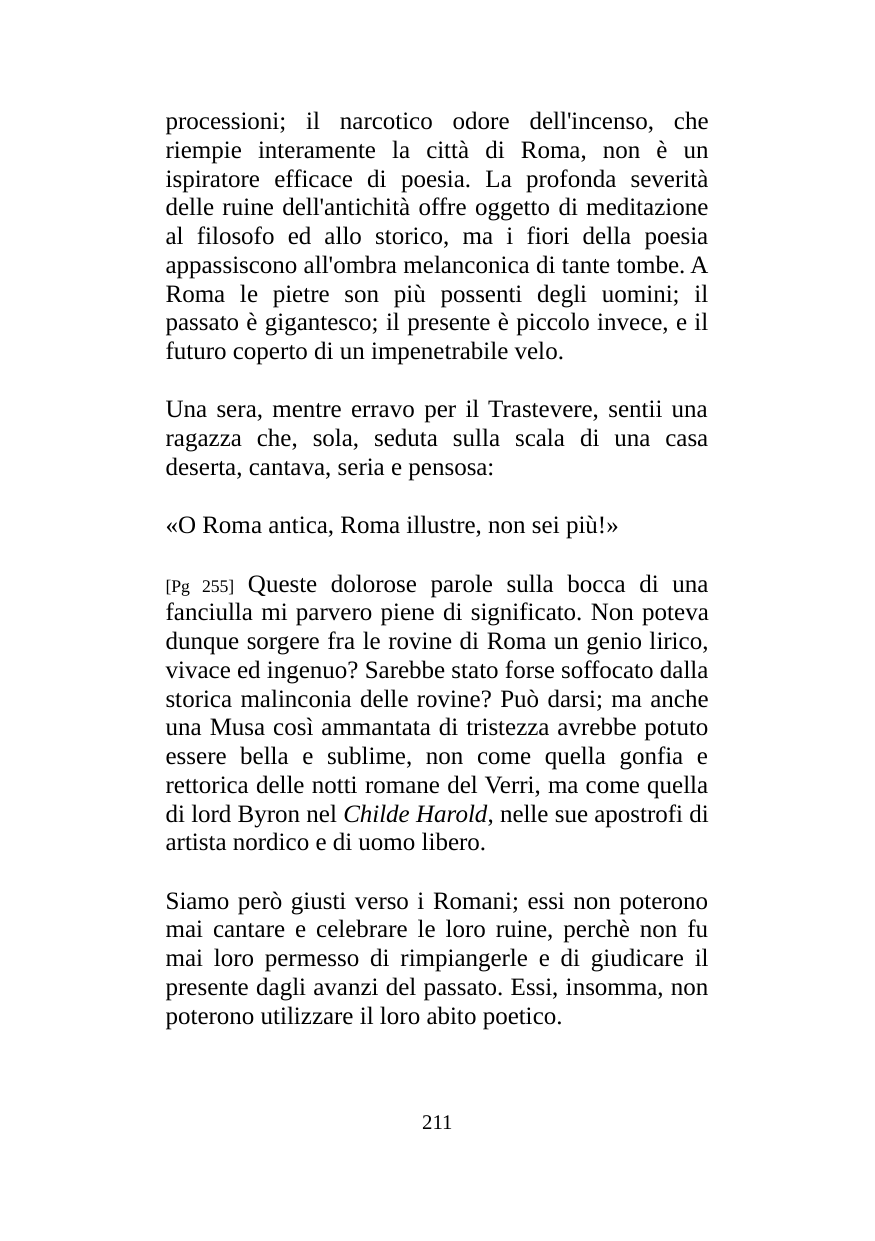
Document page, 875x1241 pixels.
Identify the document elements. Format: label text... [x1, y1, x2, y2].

text processioni; il narcotico odore dell'incenso, che riempie interamente la città di Roma, non è un ispiratore efficace di poesia. La profonda severità delle ruine dell'antichità offre oggetto di meditazione al filosofo ed allo storico, ma i fiori della poesia appassiscono all'ombra melanconica di tante tombe. A Roma le pietre son più possenti degli uomini; il passato è gigantesco; il presente è piccolo invece, e il futuro coperto di un impenetrabile velo. [165, 106, 709, 365]
text «O Roma antica, Roma illustre, non sei più!» [165, 510, 709, 539]
text [Pg 255] Queste dolorose parole sulla bocca di una fanciulla mi parvero piene di significato. Non poteva dunque sorgere fra le rovine di Roma un genio lirico, vivace ed ingenuo? Sarebbe stato forse soffocato dalla storica malinconia delle rovine? Può darsi; ma anche una Musa così ammantata di tristezza avrebbe potuto essere bella e sublime, non come quella gonfia e rettorica delle notti romane del Verri, ma come quella di lord Byron nel Childe Harold, nelle sue apostrofi di artista nordico e di uomo libero. [165, 569, 709, 856]
text Siamo però giusti verso i Romani; essi non poterono mai cantare e celebrare le loro ruine, perchè non fu mai loro permesso di rimpiangerle e di giudicare il presente dagli avanzi del passato. Essi, insomma, non poterono utilizzare il loro abito poetico. [165, 886, 709, 1029]
text Una sera, mentre erravo per il Trastevere, sentii una ragazza che, sola, seduta sulla scala di una casa deserta, cantava, seria e pensosa: [165, 394, 709, 481]
